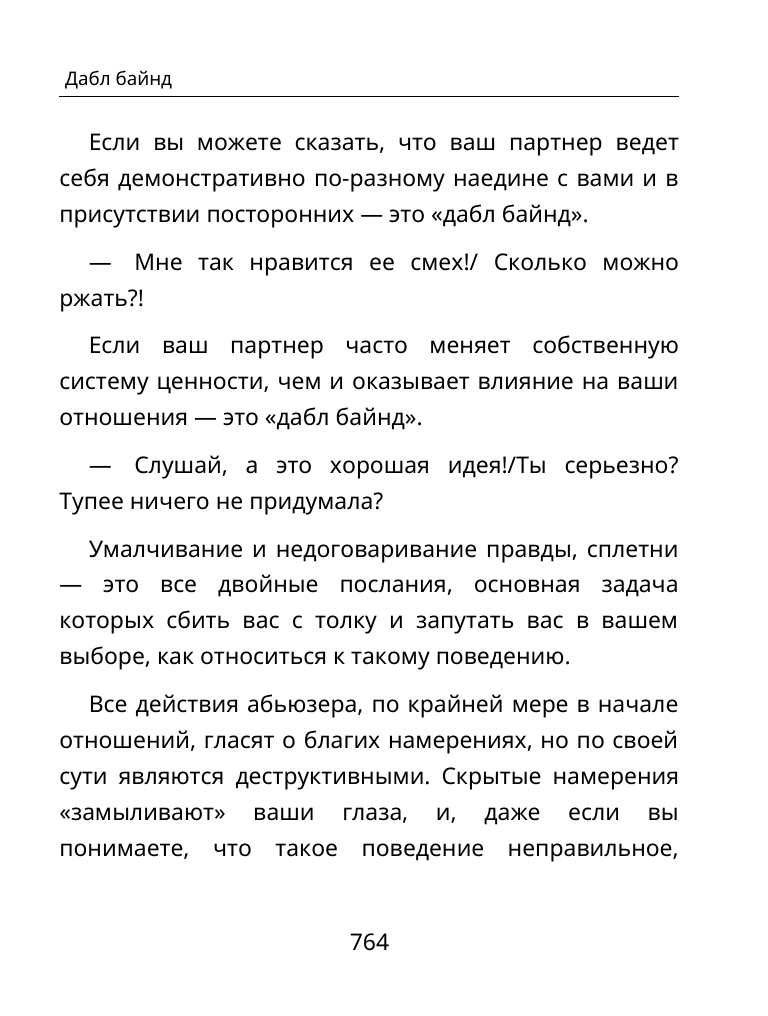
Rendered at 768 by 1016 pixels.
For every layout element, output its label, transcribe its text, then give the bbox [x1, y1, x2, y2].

text Если вы можете сказать, что ваш партнер ведет себя демонстративно по-разному наедине с вами и в присутствии посторонних — это «дабл байнд». [59, 126, 679, 229]
text Все действия абьюзера, по крайней мере в начале отношений, гласят о благих намерениях, но по своей сути являются деструктивными. Скрытые намерения «замыливают» ваши глаза, и, даже если вы понимаете, что такое поведение неправильное, [59, 688, 679, 863]
list Слушай, а это хорошая идея!/Ты серьезно? Тупее ничего не придумала? [59, 449, 679, 516]
text Умалчивание и недоговаривание правды, сплетни — это все двойные послания, основная задача которых сбить вас с толку и запутать вас в вашем выборе, как относиться к такому поведению. [59, 532, 679, 672]
list Мне так нравится ее смех!/ Сколько можно ржать?! [59, 246, 679, 313]
text Если ваш партнер часто меняет собственную систему ценности, чем и оказывает влияние на ваши отношения — это «дабл байнд». [59, 329, 679, 432]
